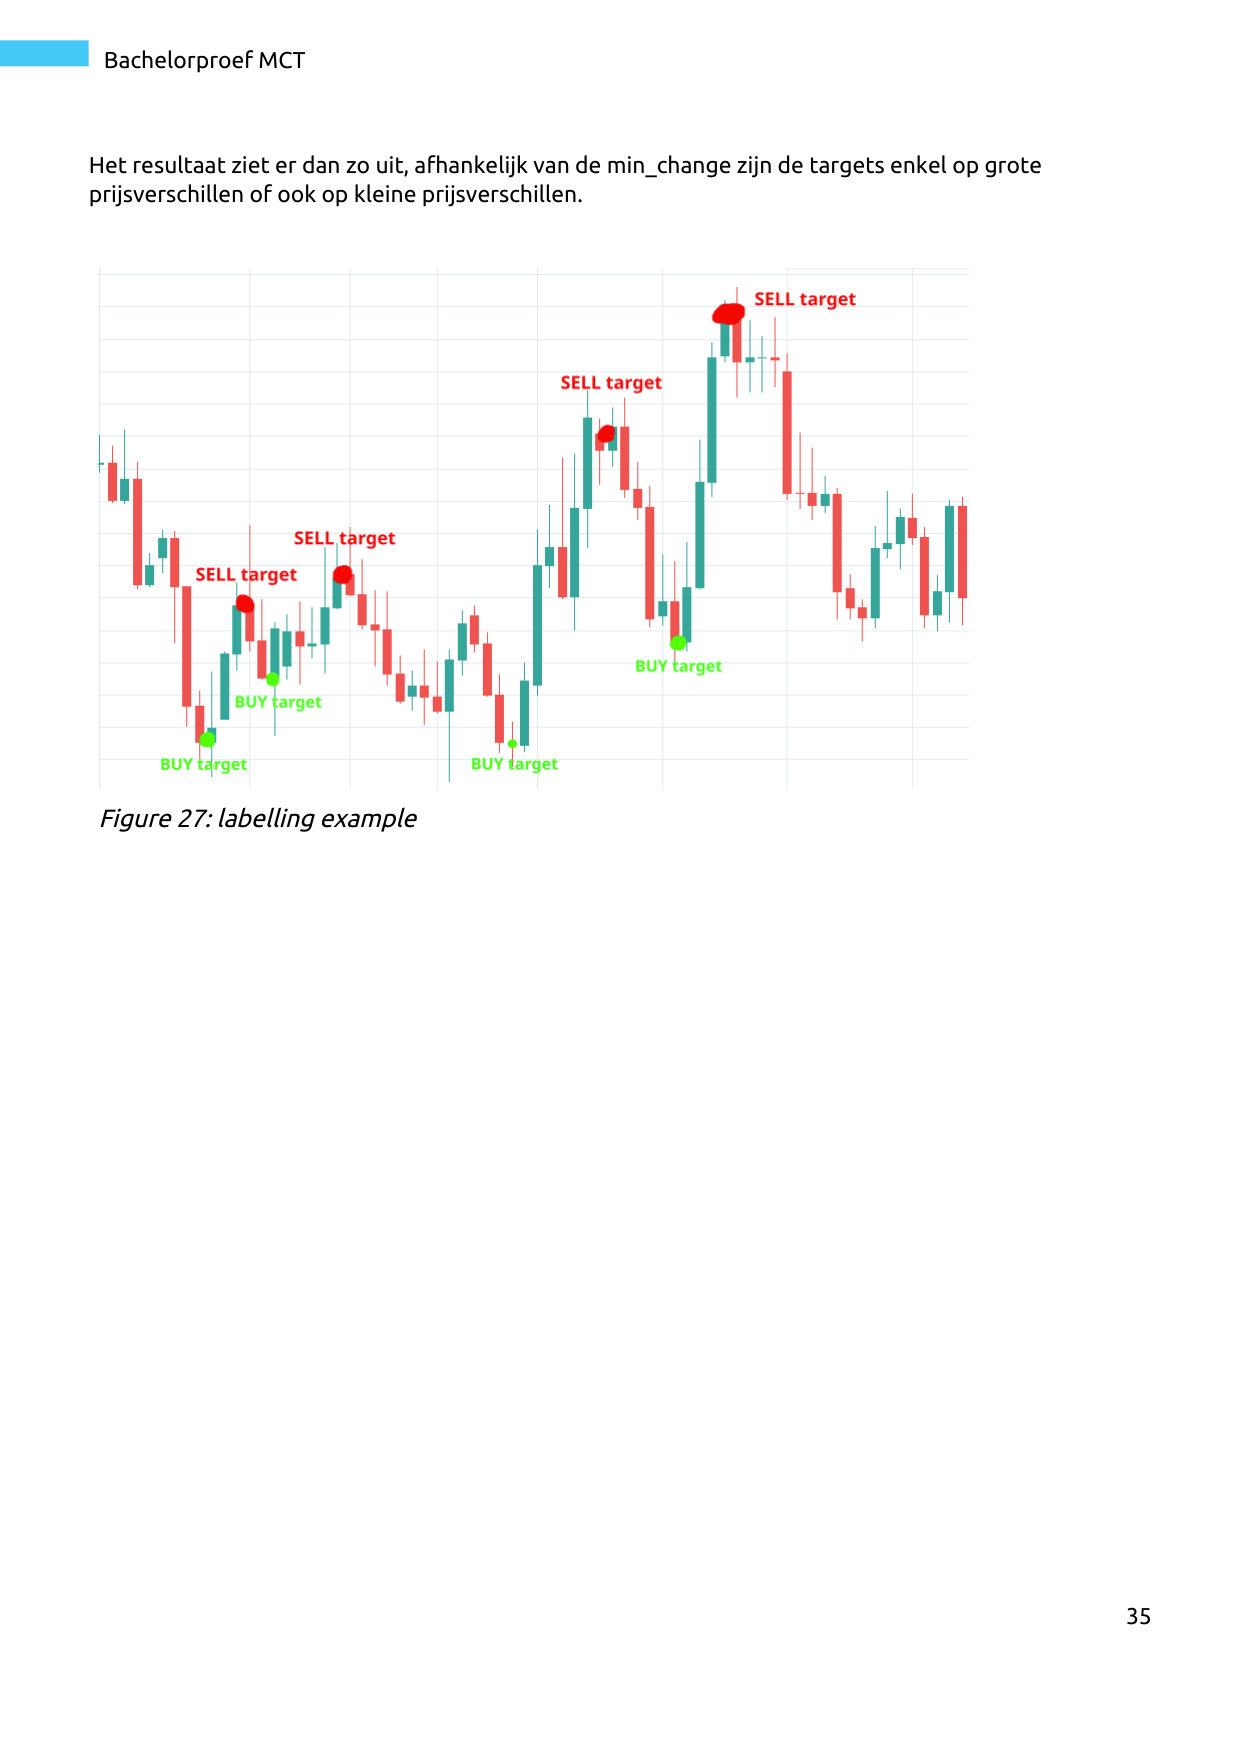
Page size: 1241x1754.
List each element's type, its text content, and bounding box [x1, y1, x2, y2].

picture [98, 268, 969, 789]
text Het resultaat ziet er dan zo uit, afhankelijk van de min_change zijn de targets enkel op grote prijsverschillen of ook op kleine prijsverschillen. [89, 152, 1152, 206]
text Figure 27: labelling example [98, 789, 969, 832]
text [98, 256, 969, 268]
